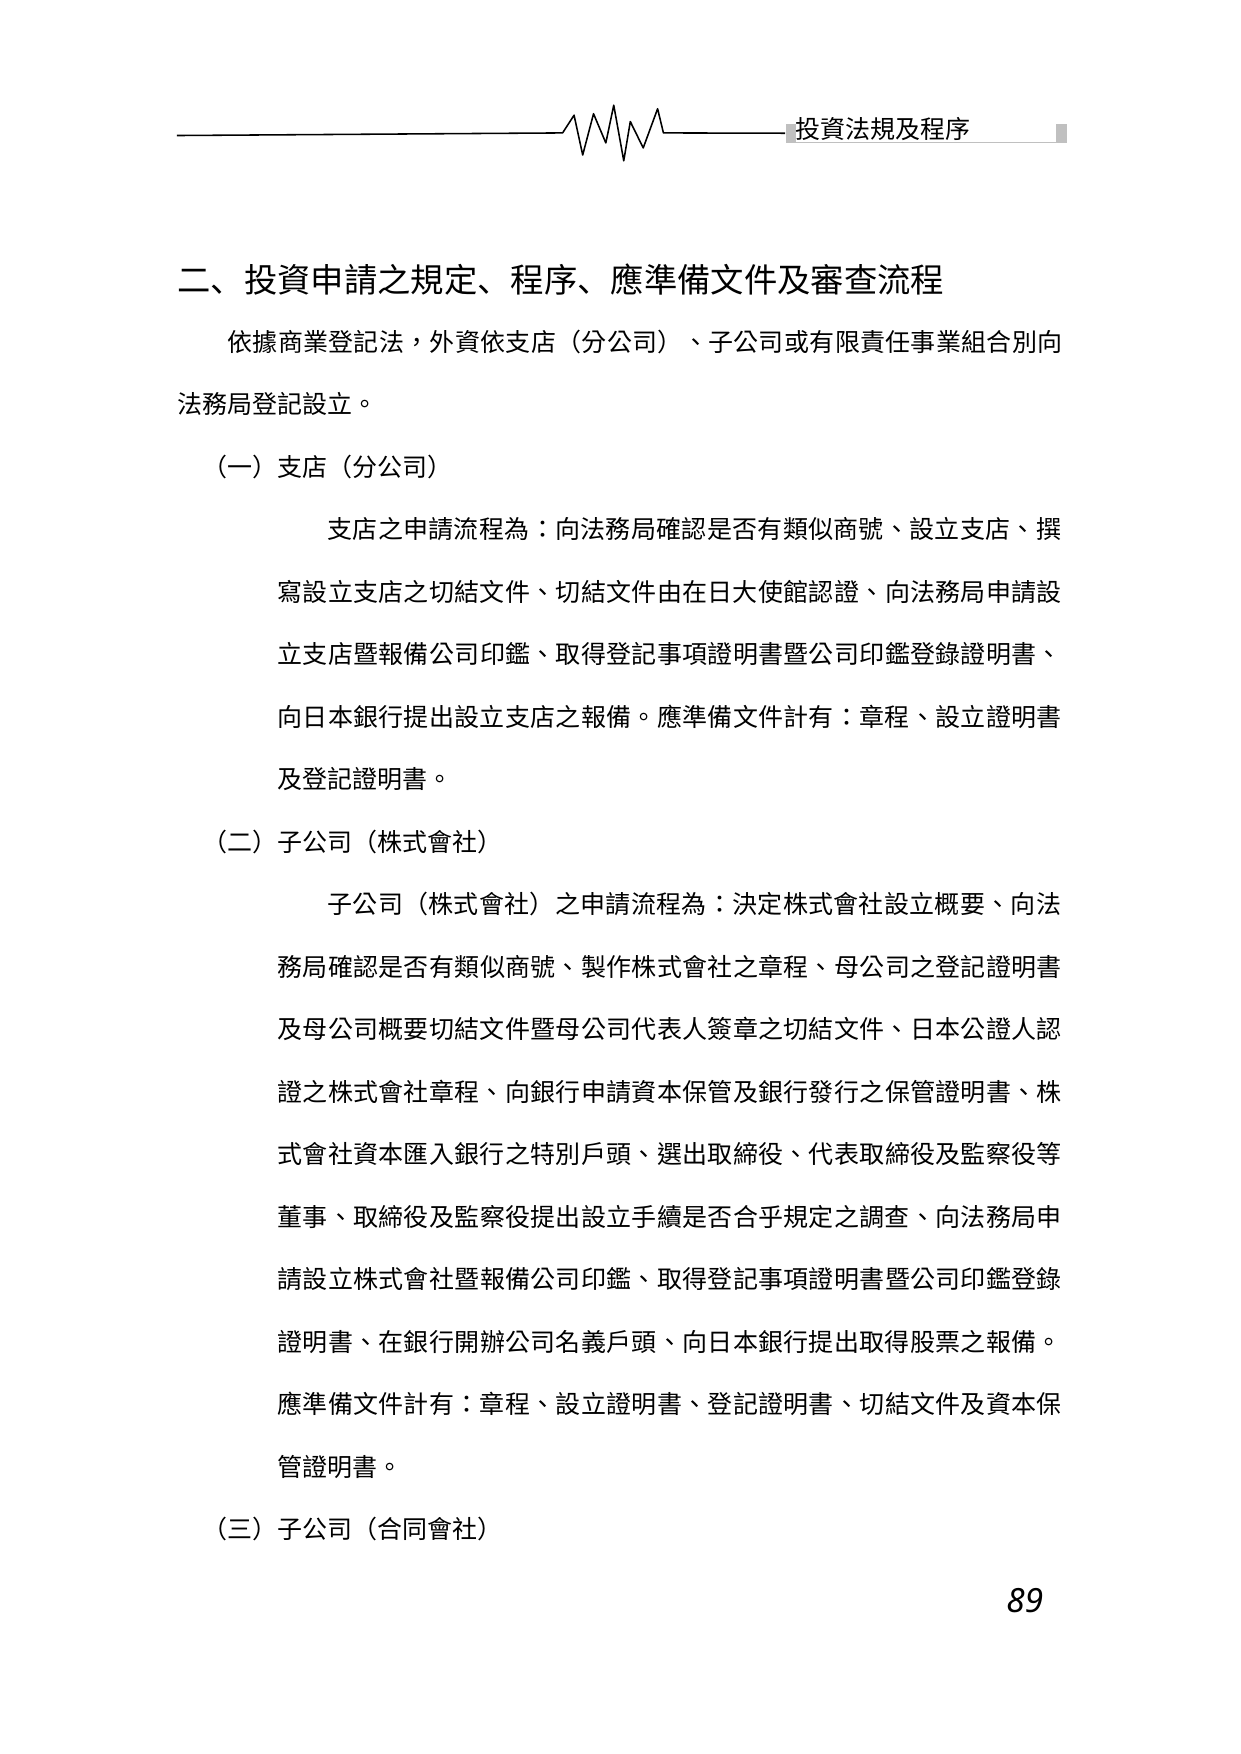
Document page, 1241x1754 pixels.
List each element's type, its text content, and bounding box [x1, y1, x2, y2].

text （三）子公司（合同會社） [202, 1486, 1063, 1549]
text 支店之申請流程為：向法務局確認是否有類似商號、設立支店、撰寫設立支店之切結文件、切結文件由在日大使館認證、向法務局申請設立支店暨報備公司印鑑、取得登記事項證明書暨公司印鑑登錄證明書、向日本銀行提出設立支店之報備。應準備文件計有：章程、設立證明書及登記證明書。 [277, 486, 1063, 799]
text （二）子公司（株式會社） [202, 799, 1063, 861]
text （一）支店（分公司） [202, 424, 1063, 486]
text 依據商業登記法，外資依支店（分公司）、子公司或有限責任事業組合別向法務局登記設立。 [177, 299, 1063, 424]
text 子公司（株式會社）之申請流程為：決定株式會社設立概要、向法務局確認是否有類似商號、製作株式會社之章程、母公司之登記證明書及母公司概要切結文件暨母公司代表人簽章之切結文件、日本公證人認證之株式會社章程、向銀行申請資本保管及銀行發行之保管證明書、株式會社資本匯入銀行之特別戶頭、選出取締役、代表取締役及監察役等董事、取締役及監察役提出設立手續是否合乎規定之調查、向法務局申請設立株式會社暨報備公司印鑑、取得登記事項證明書暨公司印鑑登錄證明書、在銀行開辦公司名義戶頭、向日本銀行提出取得股票之報備。應準備文件計有：章程、設立證明書、登記證明書、切結文件及資本保管證明書。 [277, 861, 1063, 1486]
text 二、投資申請之規定、程序、應準備文件及審查流程 [177, 236, 1063, 299]
